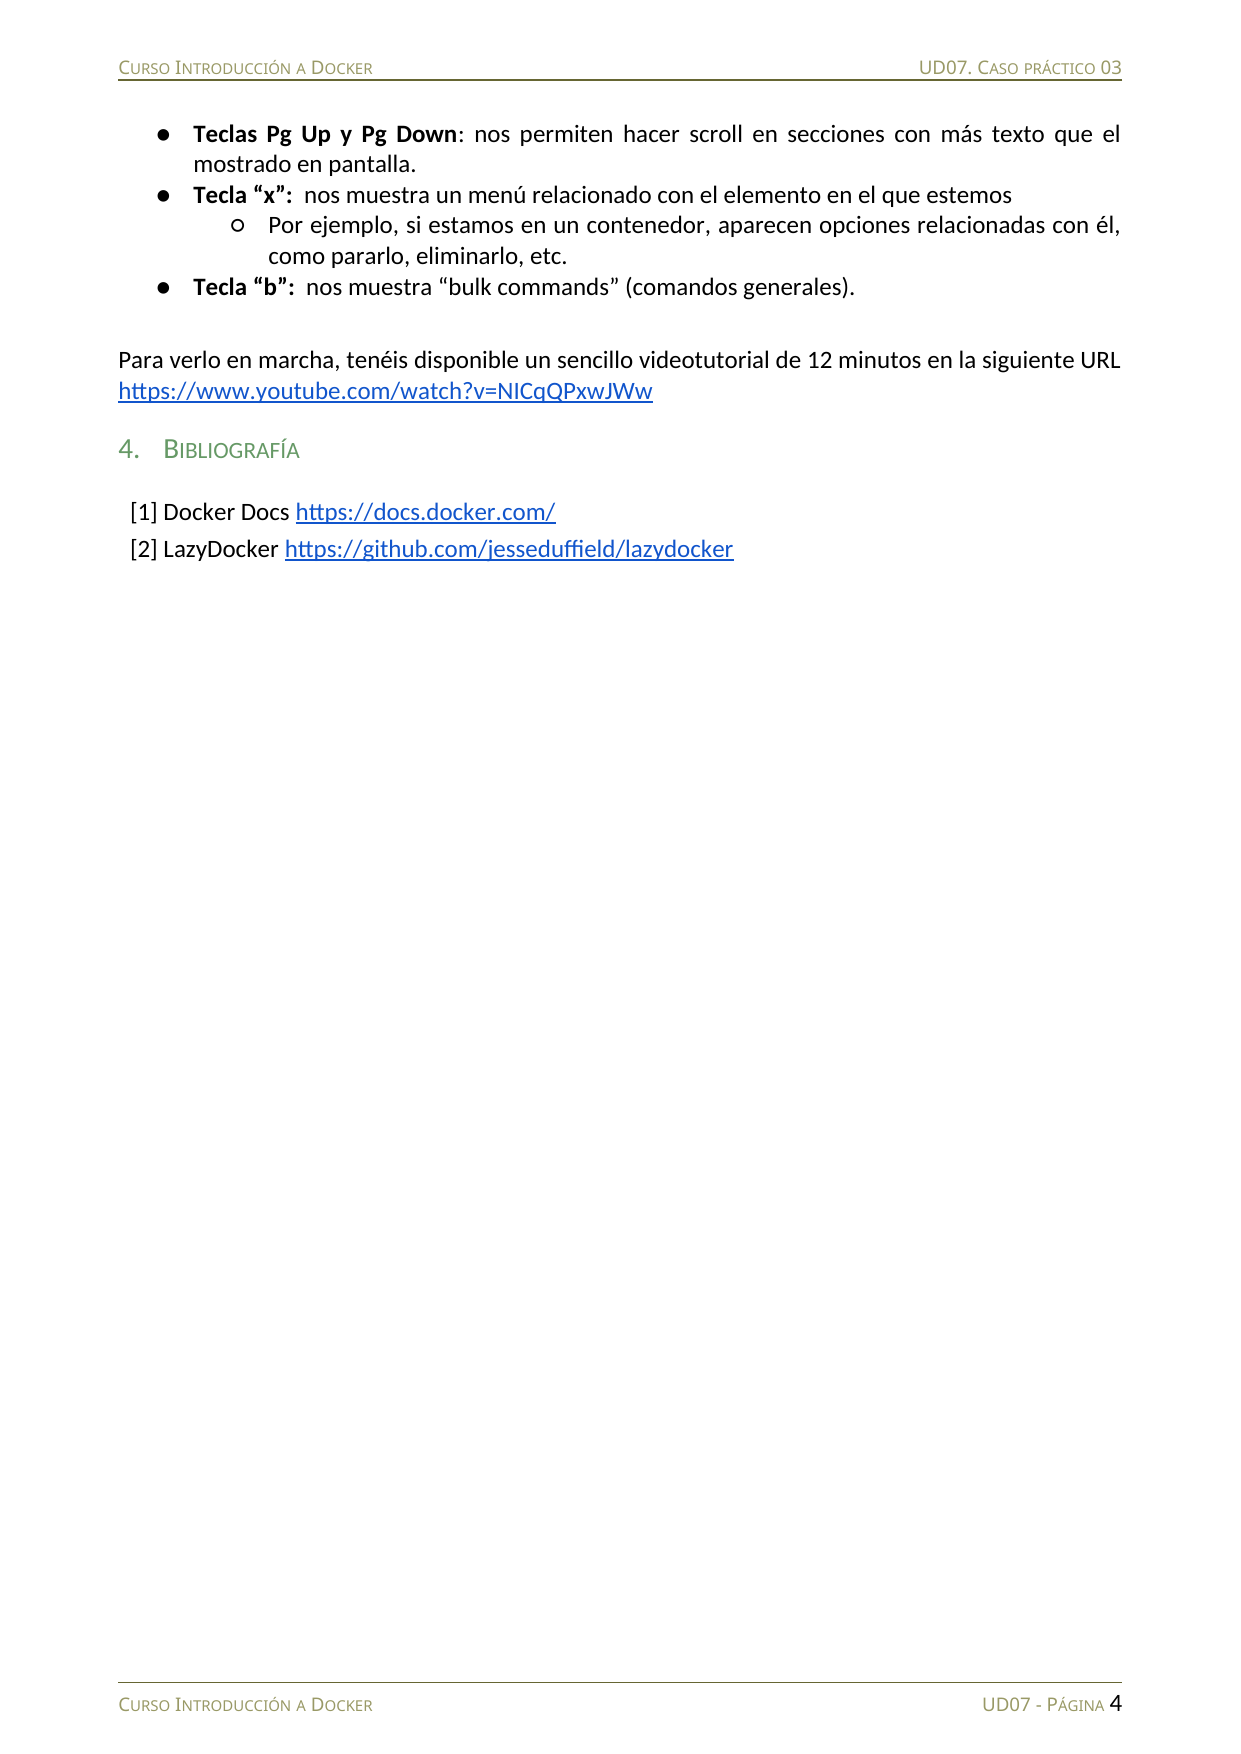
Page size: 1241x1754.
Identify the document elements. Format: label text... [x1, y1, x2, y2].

list Por ejemplo, si estamos en un contenedor, aparecen opciones relacionadas con él, como pararlo, eliminarlo, etc. [231, 209, 1122, 271]
text [1] Docker Docs https://docs.docker.com/ [118, 496, 1122, 527]
text Para verlo en marcha, tenéis disponible un sencillo videotutorial de 12 minutos en la siguiente URL https://www.youtube.com/watch?v=NICqQPxwJWw [118, 344, 1122, 406]
list Tecla “x”: nos muestra un menú relacionado con el elemento en el que estemos [156, 179, 1122, 209]
list Teclas Pg Up y Pg Down: nos permiten hacer scroll en secciones con más texto que el mostrado en pantalla. [156, 118, 1122, 179]
subtitle Bibliografía [118, 430, 1122, 466]
list Tecla “b”: nos muestra “bulk commands” (comandos generales). [156, 271, 1122, 301]
text [2] LazyDocker https://github.com/jesseduffield/lazydocker [118, 533, 1122, 564]
